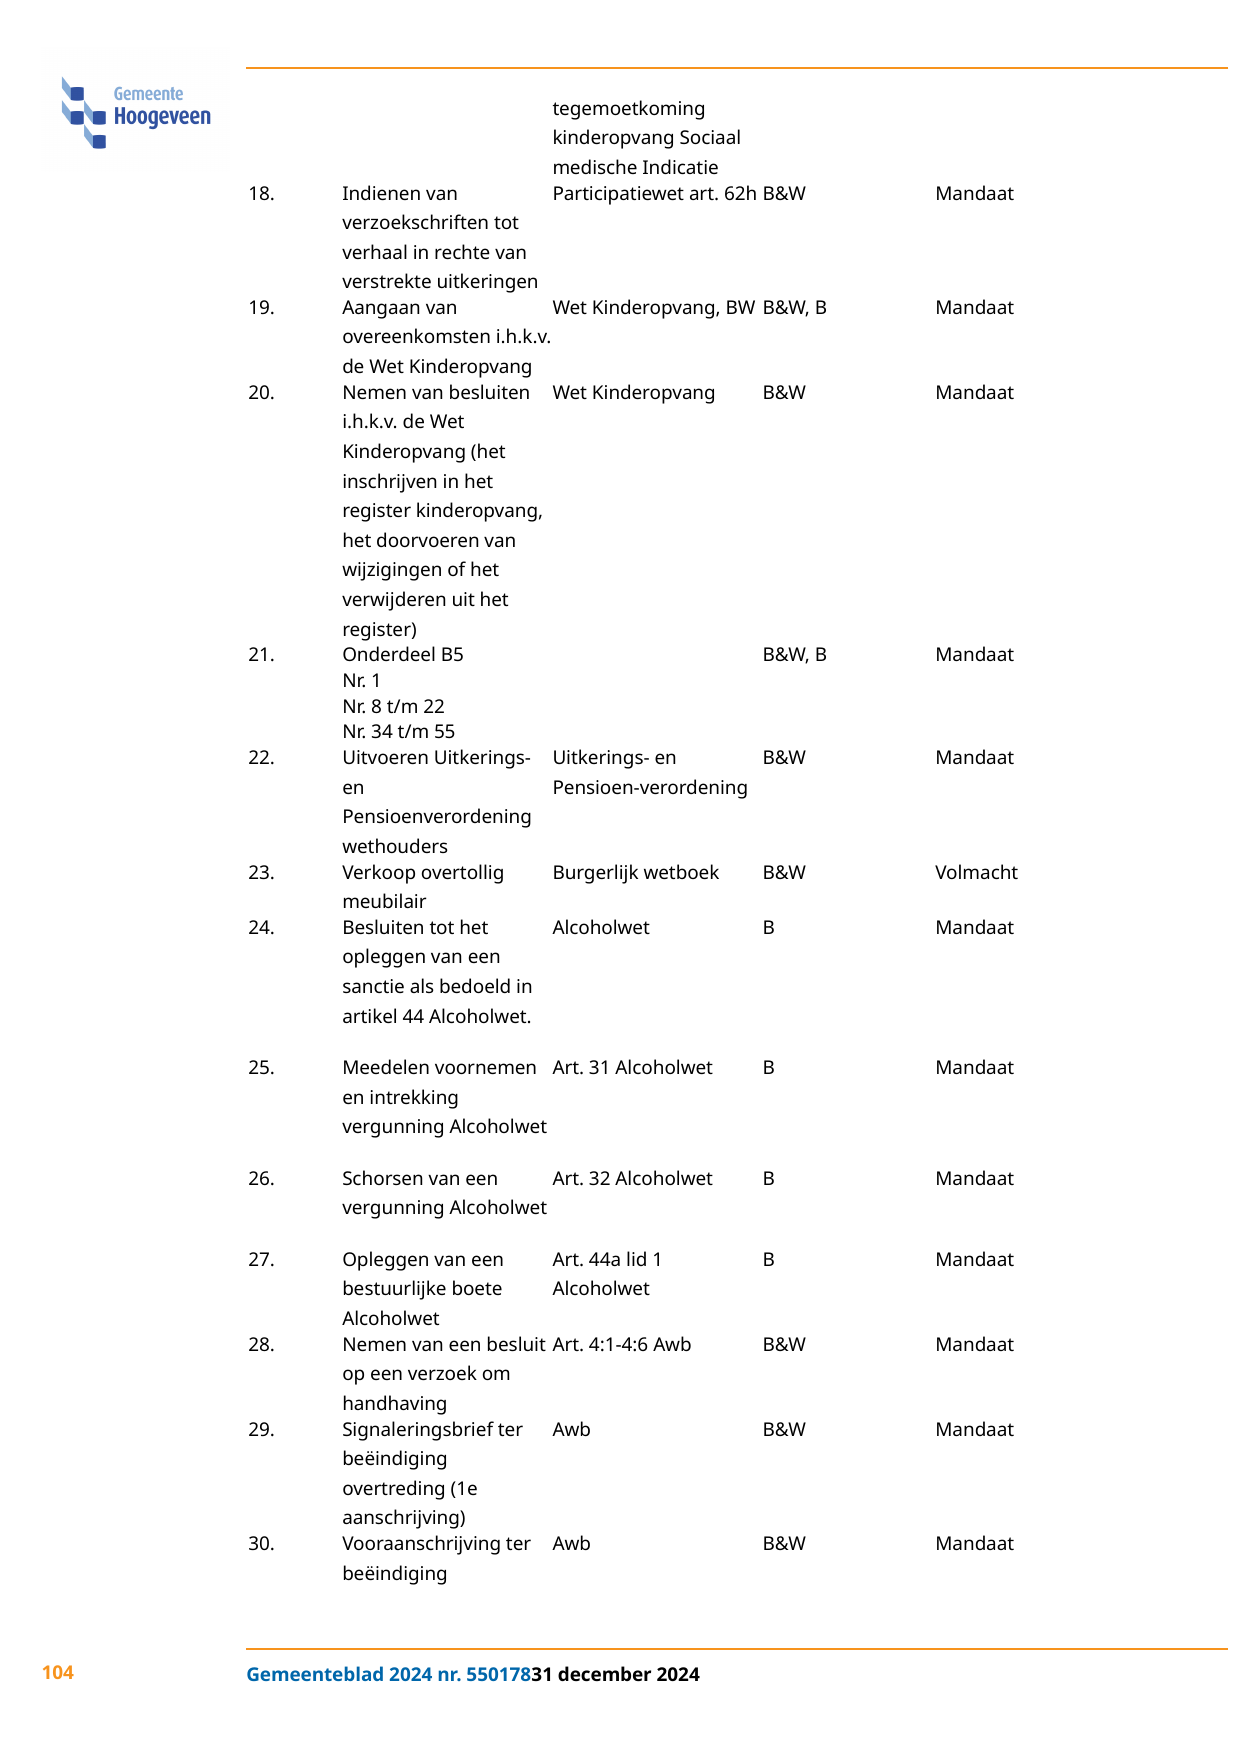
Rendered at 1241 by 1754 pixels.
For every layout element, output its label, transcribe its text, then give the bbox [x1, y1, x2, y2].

table_cell [552, 1220, 762, 1246]
table_cell [1079, 1054, 1152, 1139]
table_cell Verkoop overtollig meubilair [342, 859, 552, 914]
table_cell [1079, 379, 1152, 641]
table_cell Awb [552, 1530, 762, 1586]
table_cell Meedelen voornemen en intrekking vergunning Alcoholwet [342, 1054, 552, 1139]
table_cell 25. [248, 1054, 342, 1139]
table_cell [342, 1029, 552, 1054]
table_cell Nemen van besluiten i.h.k.v. de Wet Kinderopvang (het inschrijven in het register kinderopvang, het doorvoeren van wijzigingen of het verwijderen uit het register) [342, 379, 552, 641]
table_cell B [763, 914, 935, 1029]
table_cell [1079, 1220, 1152, 1246]
table_cell [552, 1139, 762, 1165]
table_cell [1079, 95, 1152, 180]
table_cell [763, 1029, 935, 1054]
table_cell Alcoholwet [552, 914, 762, 1029]
table_cell 27. [248, 1246, 342, 1331]
table_cell Art. 4:1-4:6 Awb [552, 1331, 762, 1416]
table_cell Nr. 1 [342, 667, 552, 693]
table_cell 28. [248, 1331, 342, 1416]
table_cell [1079, 1331, 1152, 1416]
table_cell Volmacht [935, 859, 1079, 914]
table_cell 29. [248, 1416, 342, 1530]
picture [41, 47, 231, 172]
table_cell 21. [248, 641, 342, 667]
table_cell Aangaan van overeenkomsten i.h.k.v. de Wet Kinderopvang [342, 294, 552, 379]
table_cell 20. [248, 379, 342, 641]
table_cell [1079, 914, 1152, 1029]
table_cell [248, 1220, 342, 1246]
table_cell [342, 1220, 552, 1246]
table_cell [552, 641, 762, 667]
table_cell Nr. 8 t/m 22 [342, 693, 552, 719]
table_cell Uitvoeren Uitkerings- en Pensioenverordening wethouders [342, 744, 552, 859]
table_cell Mandaat [935, 1246, 1079, 1331]
table_cell Mandaat [935, 379, 1079, 641]
table_cell [763, 1139, 935, 1165]
table_cell [1079, 719, 1152, 744]
table_cell [763, 667, 935, 693]
table_cell [552, 1029, 762, 1054]
table_cell [1079, 744, 1152, 859]
table_cell [248, 667, 342, 693]
table_cell [935, 1220, 1079, 1246]
table_cell [1079, 1530, 1152, 1586]
table_cell Vooraanschrijving ter beëindiging [342, 1530, 552, 1586]
table_cell 19. [248, 294, 342, 379]
table_cell Schorsen van een vergunning Alcoholwet [342, 1165, 552, 1220]
table_cell Mandaat [935, 1165, 1079, 1220]
table_cell Art. 31 Alcoholwet [552, 1054, 762, 1139]
table_cell B&W [763, 1530, 935, 1586]
table_cell 18. [248, 180, 342, 294]
table_cell [763, 719, 935, 744]
table_cell tegemoetkoming kinderopvang Sociaal medische Indicatie [552, 95, 762, 180]
table_cell [342, 1139, 552, 1165]
table_cell Uitkerings- en Pensioen-verordening [552, 744, 762, 859]
table_cell Onderdeel B5 [342, 641, 552, 667]
table_cell B [763, 1246, 935, 1331]
table_cell Art. 32 Alcoholwet [552, 1165, 762, 1220]
table_cell 24. [248, 914, 342, 1029]
table_cell Indienen van verzoekschriften tot verhaal in rechte van verstrekte uitkeringen [342, 180, 552, 294]
table_cell B&W [763, 1331, 935, 1416]
table_cell [1079, 641, 1152, 667]
table_cell Wet Kinderopvang, BW [552, 294, 762, 379]
table_cell B&W, B [763, 641, 935, 667]
table_cell 30. [248, 1530, 342, 1586]
table_cell [552, 693, 762, 719]
table_cell [1079, 1165, 1152, 1220]
table_cell Mandaat [935, 180, 1079, 294]
table_cell Mandaat [935, 294, 1079, 379]
table_cell B&W [763, 859, 935, 914]
table_cell Opleggen van een bestuurlijke boete Alcoholwet [342, 1246, 552, 1331]
table_cell [248, 95, 342, 180]
table_cell [1079, 667, 1152, 693]
table_cell B&W [763, 1416, 935, 1530]
table_cell [342, 95, 552, 180]
table_cell [1079, 294, 1152, 379]
table_cell Besluiten tot het opleggen van een sanctie als bedoeld in artikel 44 Alcoholwet. [342, 914, 552, 1029]
table_cell [248, 1029, 342, 1054]
table_cell Art. 44a lid 1 Alcoholwet [552, 1246, 762, 1331]
table_cell [935, 1029, 1079, 1054]
table_cell [248, 1139, 342, 1165]
table_cell Nr. 34 t/m 55 [342, 719, 552, 744]
table_cell 23. [248, 859, 342, 914]
table_cell [248, 719, 342, 744]
table_cell [935, 667, 1079, 693]
table_cell 26. [248, 1165, 342, 1220]
table_cell B [763, 1054, 935, 1139]
table_cell [248, 693, 342, 719]
table_cell Mandaat [935, 744, 1079, 859]
table_cell Mandaat [935, 1054, 1079, 1139]
table_cell [935, 719, 1079, 744]
table_cell B [763, 1165, 935, 1220]
table_cell B&W, B [763, 294, 935, 379]
table_cell [1079, 1139, 1152, 1165]
table_cell [935, 693, 1079, 719]
table_cell Participatiewet art. 62h [552, 180, 762, 294]
table_cell [763, 693, 935, 719]
table_cell Mandaat [935, 1331, 1079, 1416]
table_cell Mandaat [935, 1416, 1079, 1530]
table_cell [1079, 1246, 1152, 1331]
table_cell Burgerlijk wetboek [552, 859, 762, 914]
table_cell B&W [763, 744, 935, 859]
table_cell Mandaat [935, 1530, 1079, 1586]
table_cell Signaleringsbrief ter beëindiging overtreding (1e aanschrijving) [342, 1416, 552, 1530]
table_cell [763, 1220, 935, 1246]
table_cell [1079, 1416, 1152, 1530]
table_cell [552, 719, 762, 744]
table_cell B&W [763, 379, 935, 641]
table_cell Wet Kinderopvang [552, 379, 762, 641]
table_cell [935, 1139, 1079, 1165]
table_cell [1079, 180, 1152, 294]
table_cell [763, 95, 935, 180]
table_cell [935, 95, 1079, 180]
table_cell 22. [248, 744, 342, 859]
table_cell Nemen van een besluit op een verzoek om handhaving [342, 1331, 552, 1416]
table_cell Awb [552, 1416, 762, 1530]
table_cell Mandaat [935, 914, 1079, 1029]
table_cell Mandaat [935, 641, 1079, 667]
table_cell [552, 667, 762, 693]
table_cell B&W [763, 180, 935, 294]
table_cell [1079, 693, 1152, 719]
table_cell [1079, 859, 1152, 914]
table_cell [1079, 1029, 1152, 1054]
